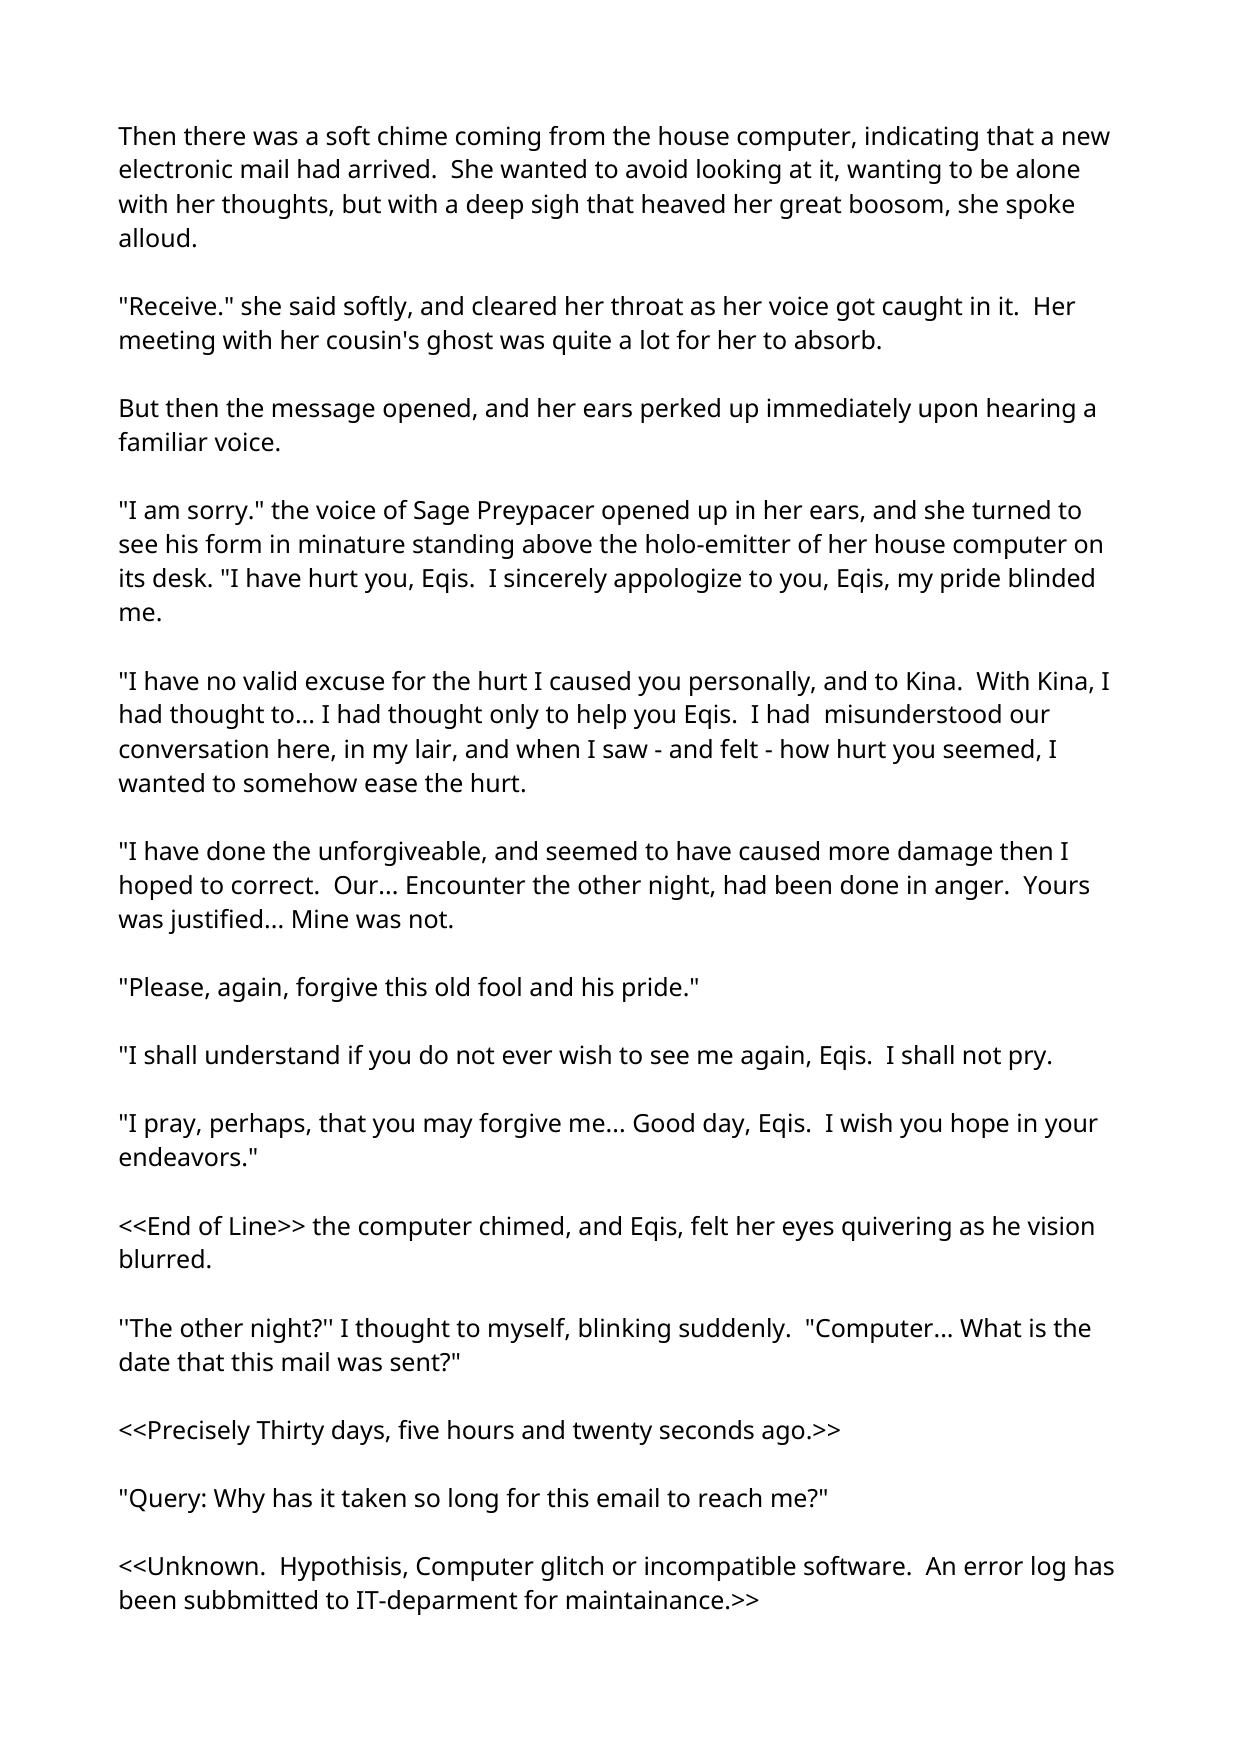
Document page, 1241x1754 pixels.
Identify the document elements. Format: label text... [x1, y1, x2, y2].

text <<End of Line>> the computer chimed, and Eqis, felt her eyes quivering as he vision blurred. [118, 1208, 1122, 1276]
text "I shall understand if you do not ever wish to see me again, Eqis. I shall not pry. [118, 1038, 1122, 1072]
text "I pray, perhaps, that you may forgive me... Good day, Eqis. I wish you hope in your endeavors." [118, 1106, 1122, 1174]
text <<Unknown. Hypothisis, Computer glitch or incompatible software. An error log has been subbmitted to IT-deparment for maintainance.>> [118, 1549, 1122, 1617]
text "Please, again, forgive this old fool and his pride." [118, 970, 1122, 1004]
text "Query: Why has it taken so long for this email to reach me?" [118, 1481, 1122, 1515]
text But then the message opened, and her ears perked up immediately upon hearing a familiar voice. [118, 391, 1122, 459]
text "I have done the unforgiveable, and seemed to have caused more damage then I hoped to correct. Our... Encounter the other night, had been done in anger. Yours was justified... Mine was not. [118, 833, 1122, 936]
text "I have no valid excuse for the hurt I caused you personally, and to Kina. With Kina, I had thought to... I had thought only to help you Eqis. I had misunderstood our conversation here, in my lair, and when I saw - and felt - how hurt you seemed, I wanted to somehow ease the hurt. [118, 663, 1122, 799]
text ''The other night?'' I thought to myself, blinking suddenly. "Computer... What is the date that this mail was sent?" [118, 1310, 1122, 1378]
text <<Precisely Thirty days, five hours and twenty seconds ago.>> [118, 1412, 1122, 1447]
text "I am sorry." the voice of Sage Preypacer opened up in her ears, and she turned to see his form in minature standing above the holo-emitter of her house computer on its desk. "I have hurt you, Eqis. I sincerely appologize to you, Eqis, my pride blinded me. [118, 493, 1122, 629]
text Then there was a soft chime coming from the house computer, indicating that a new electronic mail had arrived. She wanted to avoid looking at it, wanting to be alone with her thoughts, but with a deep sigh that heaved her great boosom, she spoke alloud. [118, 118, 1122, 254]
text "Receive." she said softly, and cleared her throat as her voice got caught in it. Her meeting with her cousin's ghost was quite a lot for her to absorb. [118, 288, 1122, 357]
